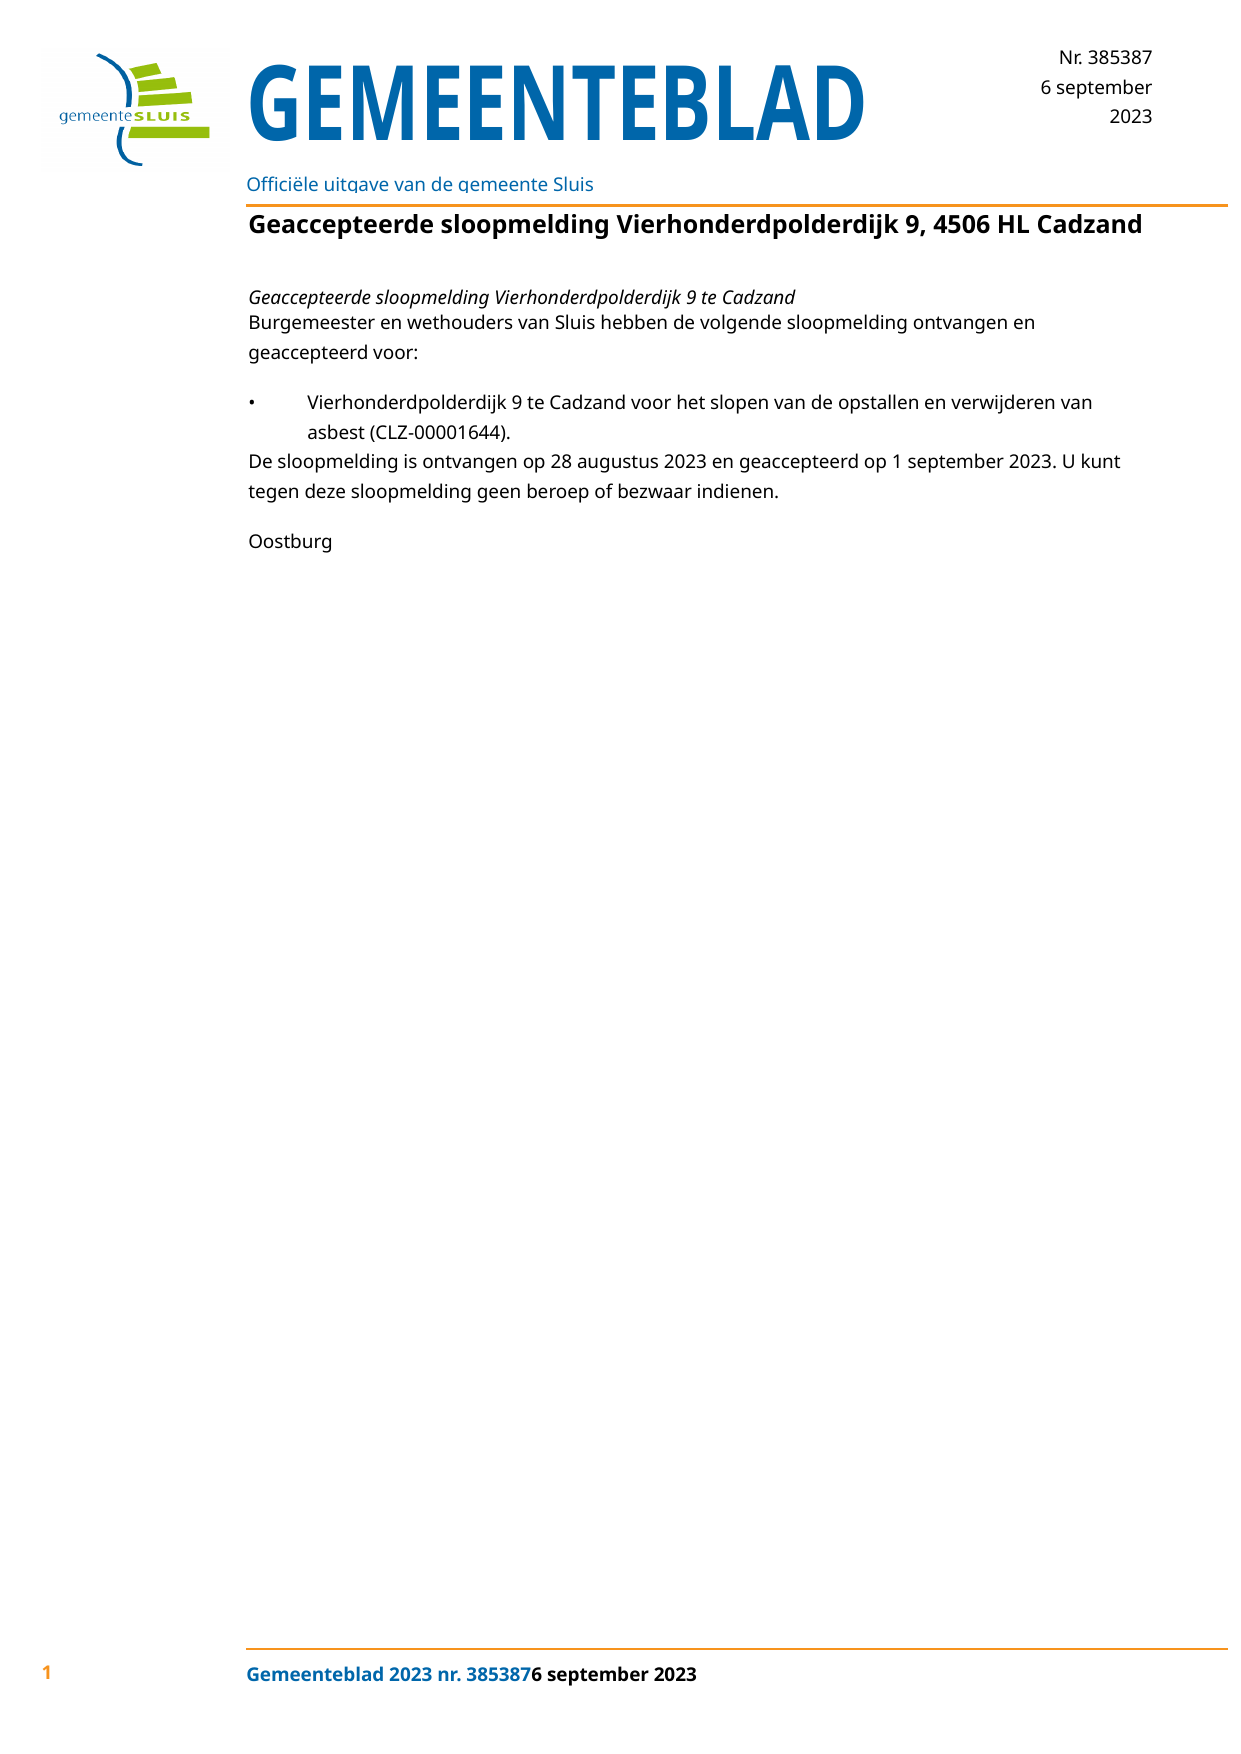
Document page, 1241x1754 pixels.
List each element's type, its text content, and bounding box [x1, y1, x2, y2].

text Burgemeester en wethouders van Sluis hebben de volgende sloopmelding ontvangen en geaccepteerd voor: [248, 309, 1152, 365]
text Oostburg [248, 529, 1152, 554]
picture [41, 47, 231, 172]
text De sloopmelding is ontvangen op 28 augustus 2023 en geaccepteerd op 1 september 2023. U kunt tegen deze sloopmelding geen beroep of bezwaar indienen. [248, 449, 1152, 504]
list Vierhonderdpolderdijk 9 te Cadzand voor het slopen van de opstallen en verwijderen van asbest (CLZ-00001644). [248, 389, 1152, 445]
text Geaccepteerde sloopmelding Vierhonderdpolderdijk 9, 4506 HL Cadzand [248, 207, 1152, 241]
text Geaccepteerde sloopmelding Vierhonderdpolderdijk 9 te Cadzand [248, 284, 1152, 309]
